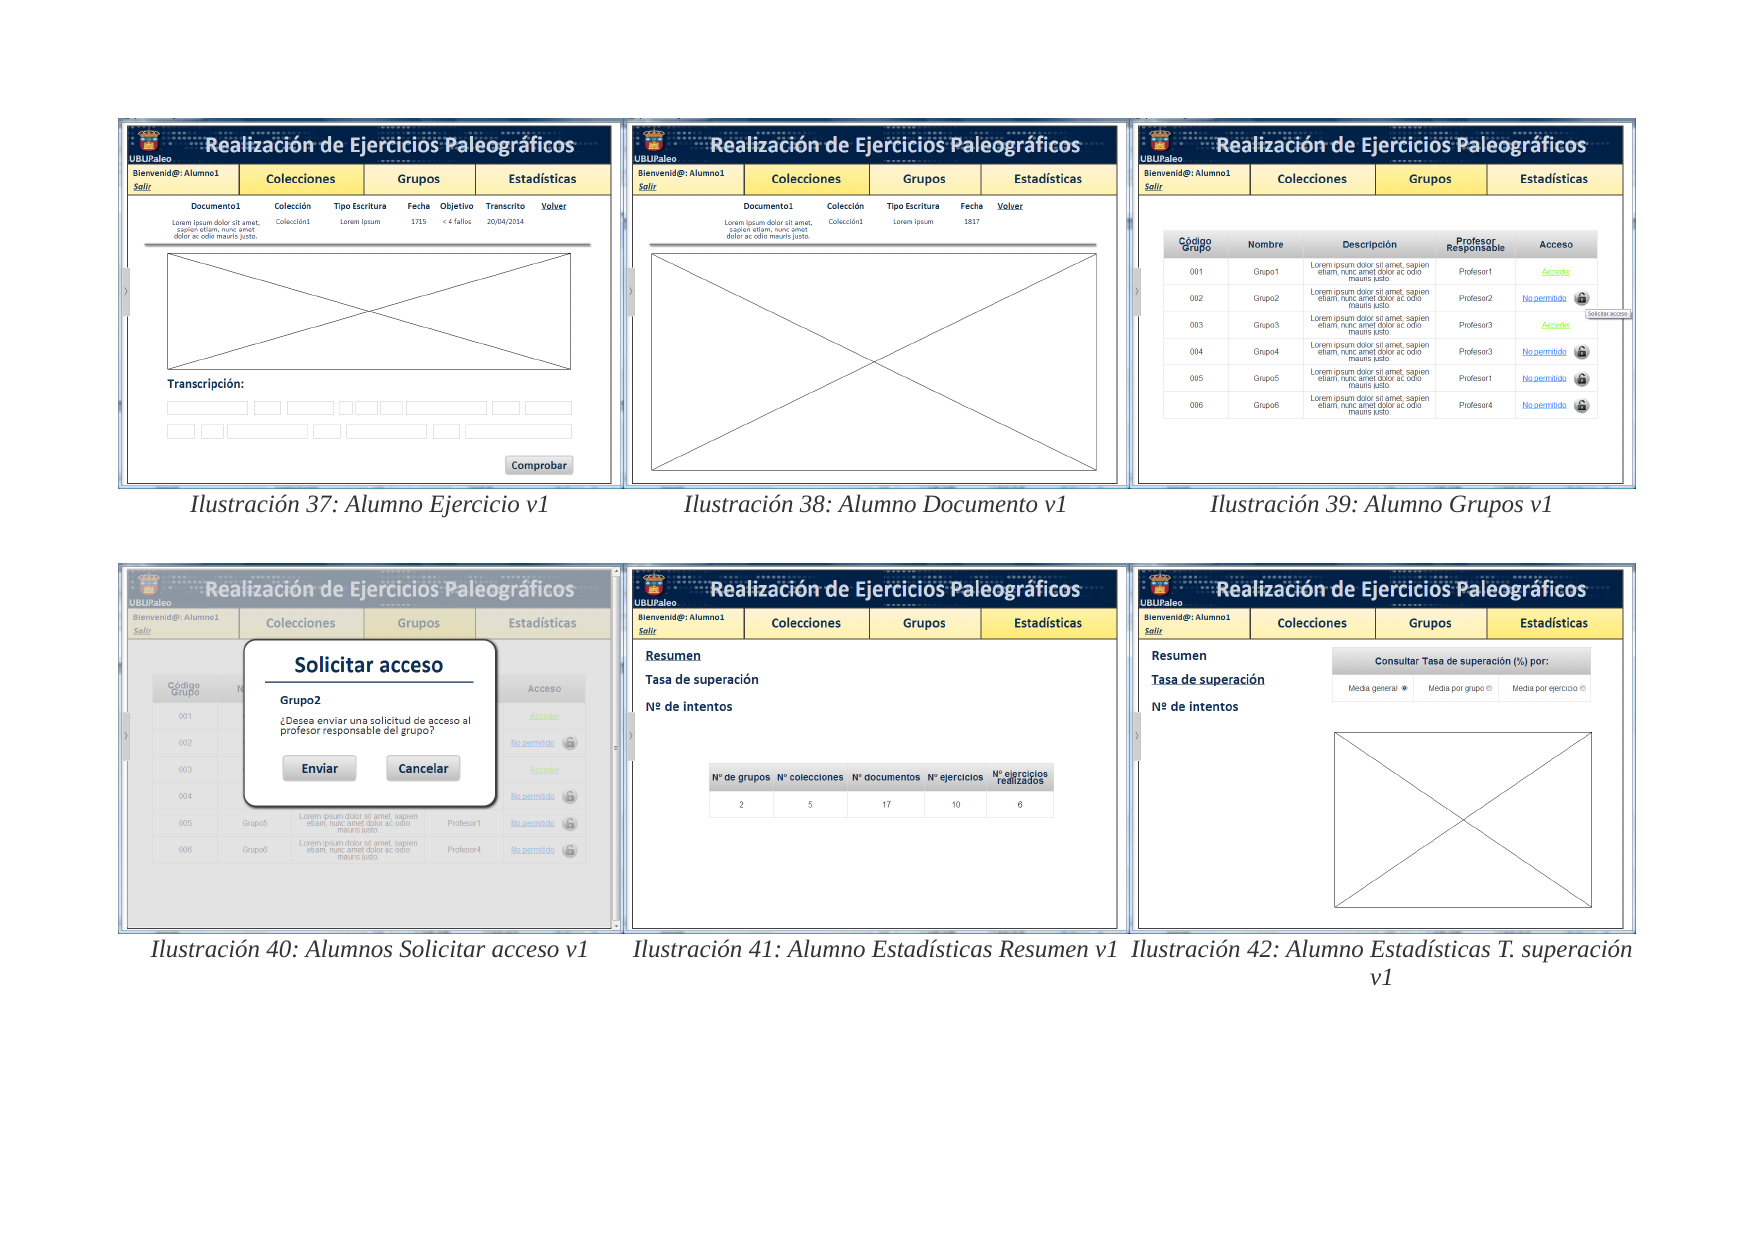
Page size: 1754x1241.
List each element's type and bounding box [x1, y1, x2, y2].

table_header [1130, 489, 1636, 563]
table_cell [1130, 934, 1636, 1037]
picture [118, 563, 1636, 934]
table_header [118, 518, 624, 563]
table_header [118, 489, 624, 517]
table_header [624, 489, 1130, 563]
picture [118, 118, 1636, 489]
table_cell [624, 934, 1130, 962]
table_cell [624, 963, 1130, 1037]
table_cell [118, 934, 624, 1037]
